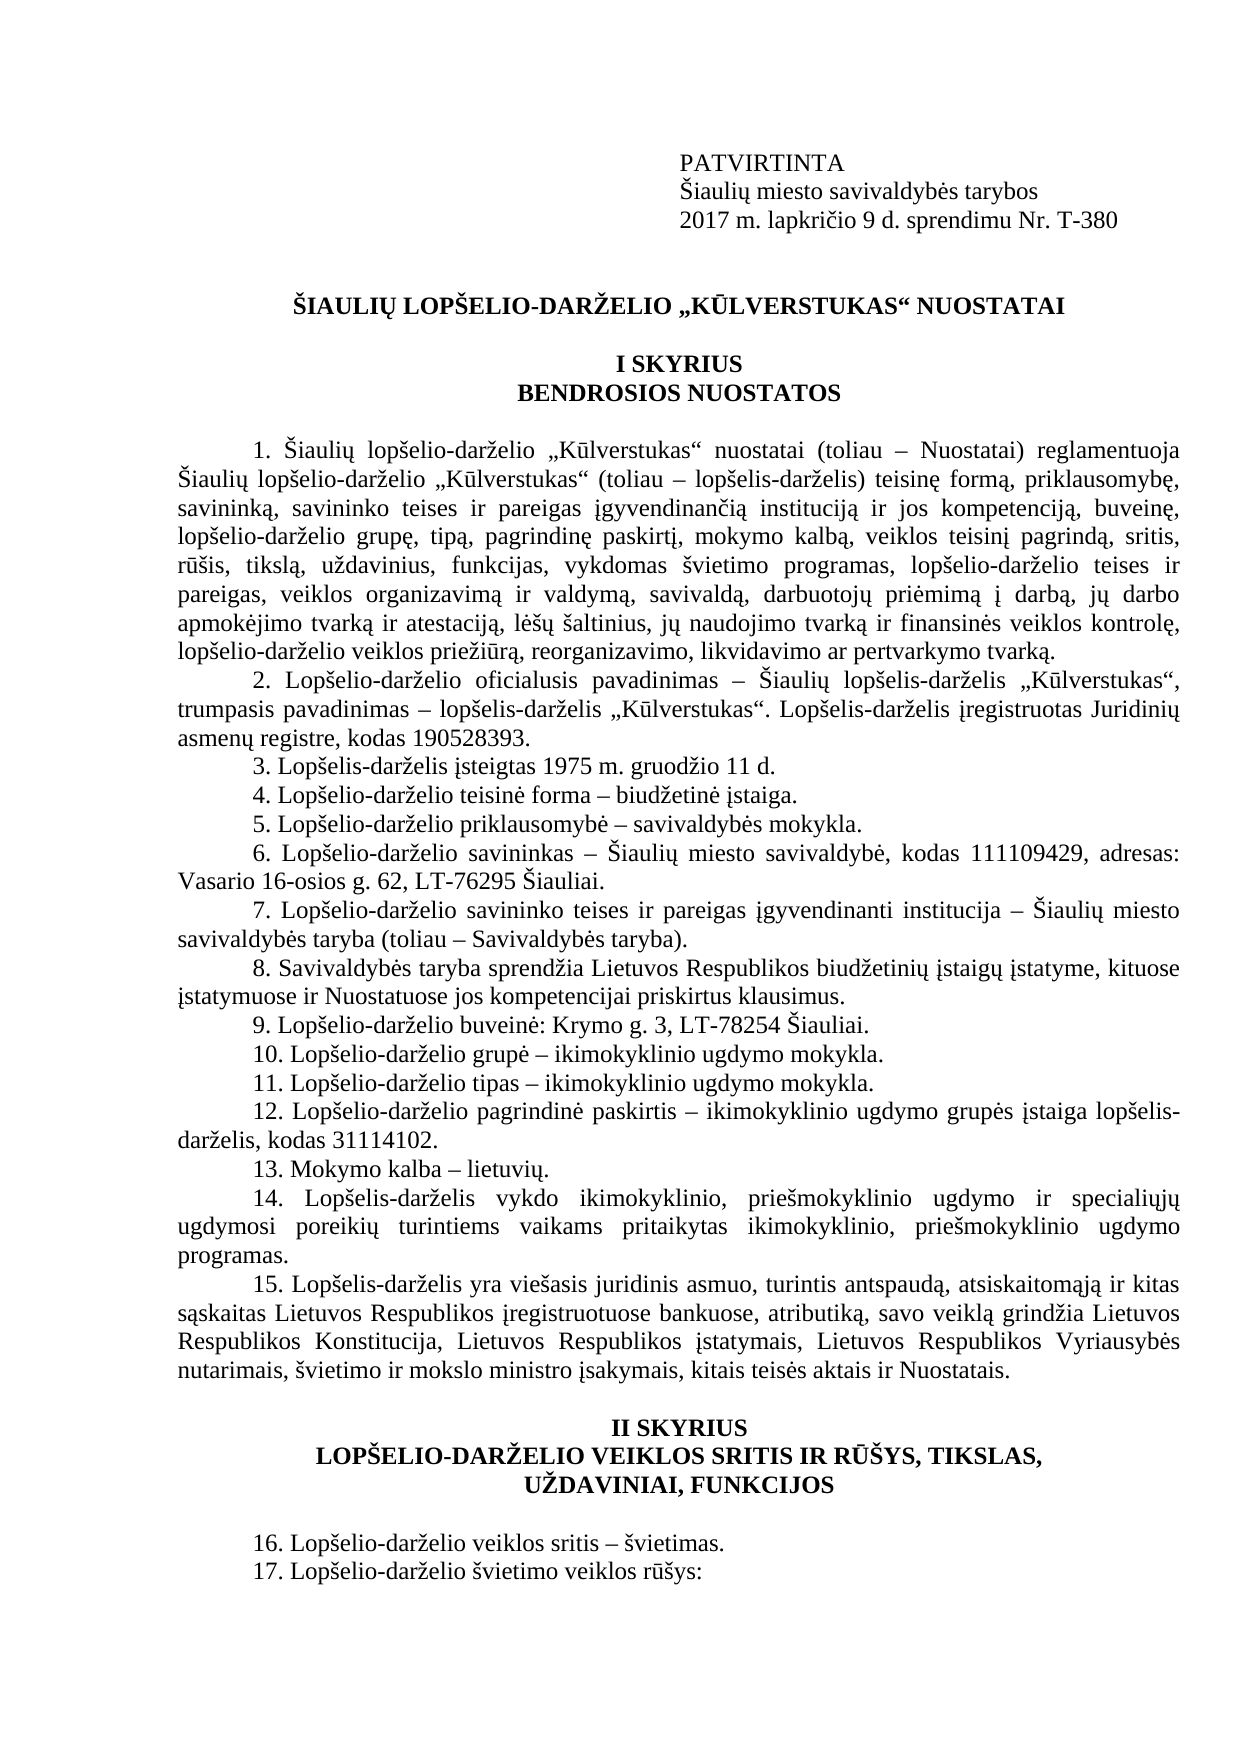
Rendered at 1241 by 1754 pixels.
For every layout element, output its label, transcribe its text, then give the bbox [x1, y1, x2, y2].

text Šiaulių miesto savivaldybės tarybos [679, 176, 1181, 205]
text ŠIAULIŲ LOPŠELIO-DARŽELIO „KŪLVERSTUKAS“ NUOSTATAI [177, 291, 1181, 320]
text 8. Savivaldybės taryba sprendžia Lietuvos Respublikos biudžetinių įstaigų įstatyme, kituose įstatymuose ir Nuostatuose jos kompetencijai priskirtus klausimus. [177, 953, 1181, 1010]
text 12. Lopšelio-darželio pagrindinė paskirtis – ikimokyklinio ugdymo grupės įstaiga lopšelis-darželis, kodas 31114102. [177, 1096, 1181, 1154]
text 16. Lopšelio-darželio veiklos sritis – švietimas. [177, 1528, 1181, 1556]
text LOPŠELIO-DARŽELIO VEIKLOS SRITIS IR RŪŠYS, TIKSLAS, [177, 1441, 1181, 1470]
text BENDROSIOS NUOSTATOS [177, 378, 1181, 406]
text 17. Lopšelio-darželio švietimo veiklos rūšys: [177, 1556, 1181, 1585]
text 5. Lopšelio-darželio priklausomybė – savivaldybės mokykla. [177, 809, 1181, 838]
text 6. Lopšelio-darželio savininkas – Šiaulių miesto savivaldybė, kodas 111109429, adresas: Vasario 16-osios g. 62, LT-76295 Šiauliai. [177, 838, 1181, 895]
text I SKYRIUS [177, 349, 1181, 378]
text 2. Lopšelio-darželio oficialusis pavadinimas – Šiaulių lopšelis-darželis „Kūlverstukas“, trumpasis pavadinimas – lopšelis-darželis „Kūlverstukas“. Lopšelis-darželis įregistruotas Juridinių asmenų registre, kodas 190528393. [177, 665, 1181, 751]
text 14. Lopšelis-darželis vykdo ikimokyklinio, priešmokyklinio ugdymo ir specialiųjų ugdymosi poreikių turintiems vaikams pritaikytas ikimokyklinio, priešmokyklinio ugdymo programas. [177, 1183, 1181, 1269]
text 3. Lopšelis-darželis įsteigtas 1975 m. gruodžio 11 d. [177, 751, 1181, 780]
text 11. Lopšelio-darželio tipas – ikimokyklinio ugdymo mokykla. [177, 1068, 1181, 1096]
text 10. Lopšelio-darželio grupė – ikimokyklinio ugdymo mokykla. [177, 1039, 1181, 1068]
text PATVIRTINTA [679, 148, 1181, 176]
text 2017 m. lapkričio 9 d. sprendimu Nr. T-380 [679, 205, 1181, 234]
text 9. Lopšelio-darželio buveinė: Krymo g. 3, LT-78254 Šiauliai. [177, 1010, 1181, 1039]
text II SKYRIUS [177, 1413, 1181, 1441]
text UŽDAVINIAI, FUNKCIJOS [177, 1470, 1181, 1499]
text 4. Lopšelio-darželio teisinė forma – biudžetinė įstaiga. [177, 780, 1181, 809]
text 15. Lopšelis-darželis yra viešasis juridinis asmuo, turintis antspaudą, atsiskaitomąją ir kitas sąskaitas Lietuvos Respublikos įregistruotuose bankuose, atributiką, savo veiklą grindžia Lietuvos Respublikos Konstitucija, Lietuvos Respublikos įstatymais, Lietuvos Respublikos Vyriausybės nutarimais, švietimo ir mokslo ministro įsakymais, kitais teisės aktais ir Nuostatais. [177, 1269, 1181, 1384]
text 1. Šiaulių lopšelio-darželio „Kūlverstukas“ nuostatai (toliau – Nuostatai) reglamentuoja Šiaulių lopšelio-darželio „Kūlverstukas“ (toliau – lopšelis-darželis) teisinę formą, priklausomybę, savininką, savininko teises ir pareigas įgyvendinančią instituciją ir jos kompetenciją, buveinę, lopšelio-darželio grupę, tipą, pagrindinę paskirtį, mokymo kalbą, veiklos teisinį pagrindą, sritis, rūšis, tikslą, uždavinius, funkcijas, vykdomas švietimo programas, lopšelio-darželio teises ir pareigas, veiklos organizavimą ir valdymą, savivaldą, darbuotojų priėmimą į darbą, jų darbo apmokėjimo tvarką ir atestaciją, lėšų šaltinius, jų naudojimo tvarką ir finansinės veiklos kontrolę, lopšelio-darželio veiklos priežiūrą, reorganizavimo, likvidavimo ar pertvarkymo tvarką. [177, 435, 1181, 665]
text 13. Mokymo kalba – lietuvių. [177, 1154, 1181, 1183]
text 7. Lopšelio-darželio savininko teises ir pareigas įgyvendinanti institucija – Šiaulių miesto savivaldybės taryba (toliau – Savivaldybės taryba). [177, 895, 1181, 953]
